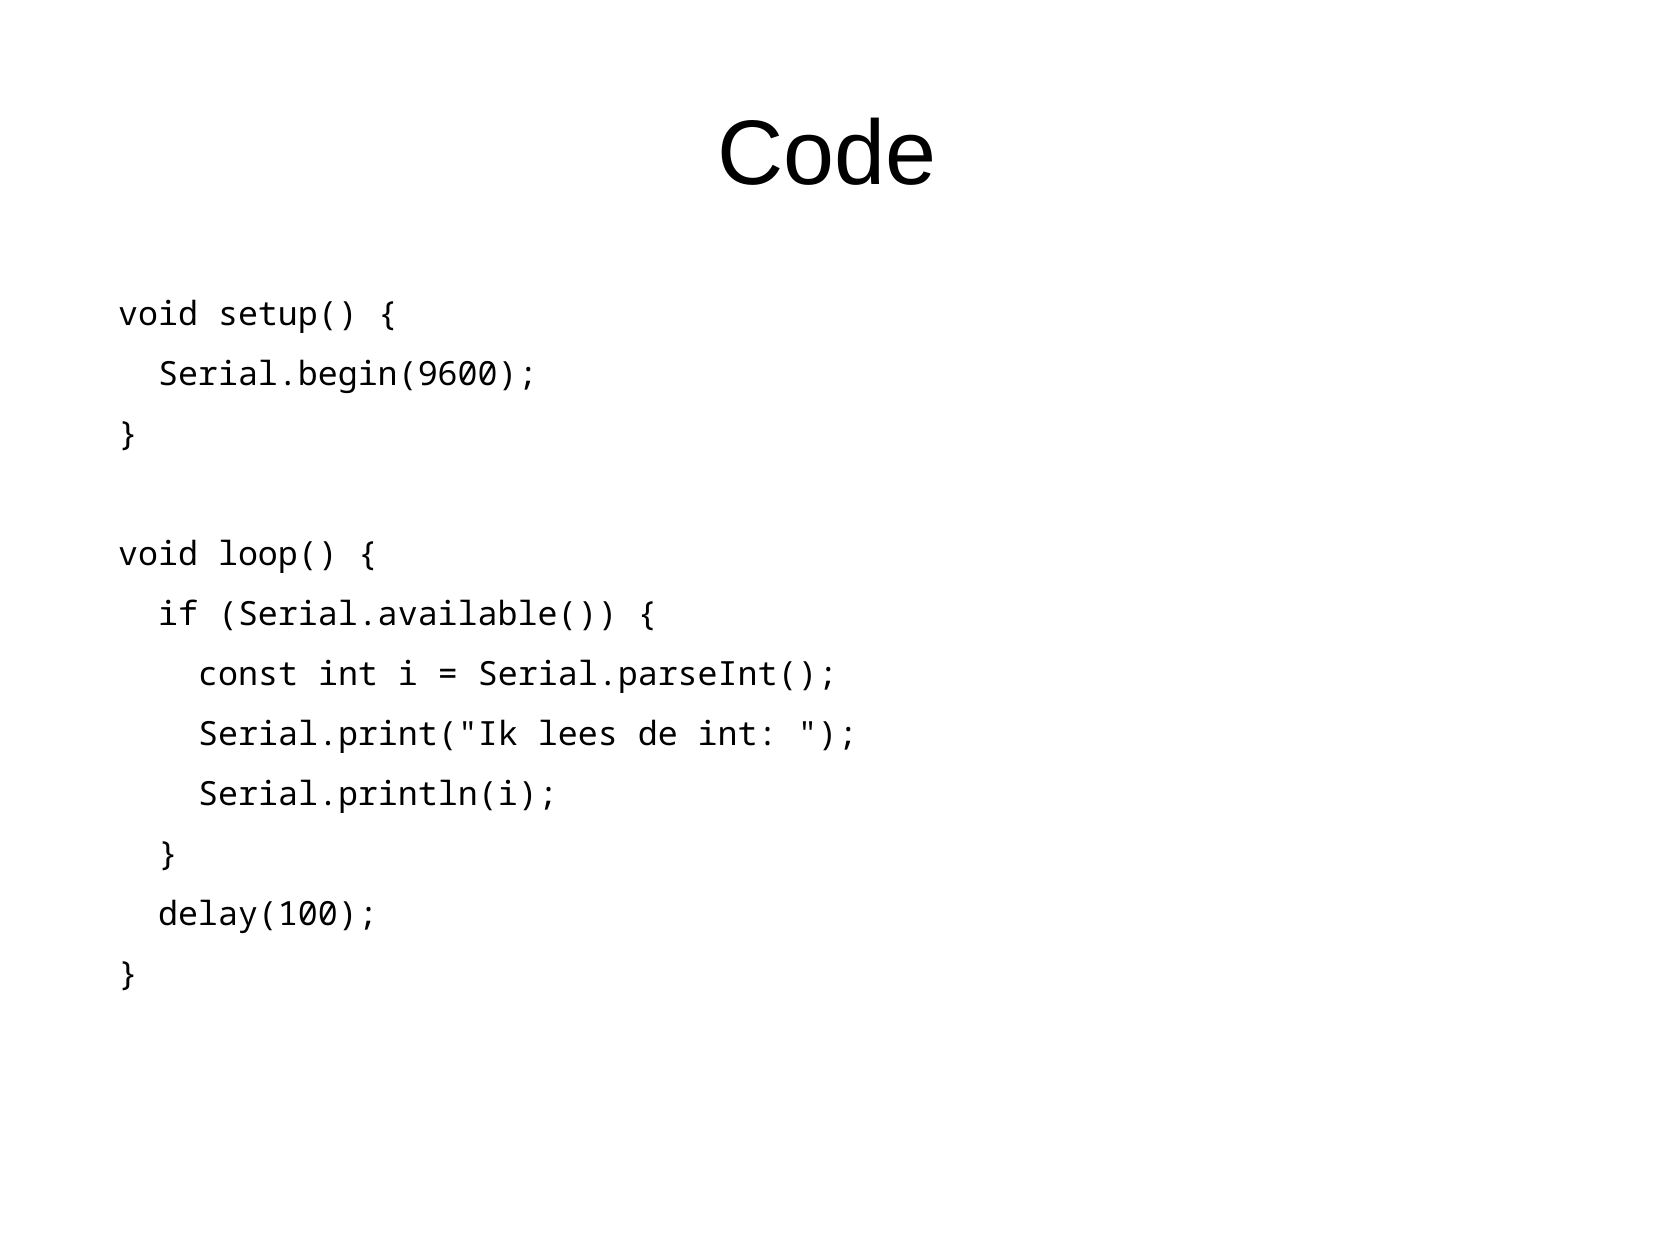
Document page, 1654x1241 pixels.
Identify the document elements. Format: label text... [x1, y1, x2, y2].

title Code [82, 49, 1571, 257]
list void setup() { Serial.begin(9600); } void loop() { if (Serial.available()) { const int i = Serial.parseInt(); Serial.print("Ik lees de int: "); Serial.println(i); } delay(100); } [82, 290, 1571, 1010]
